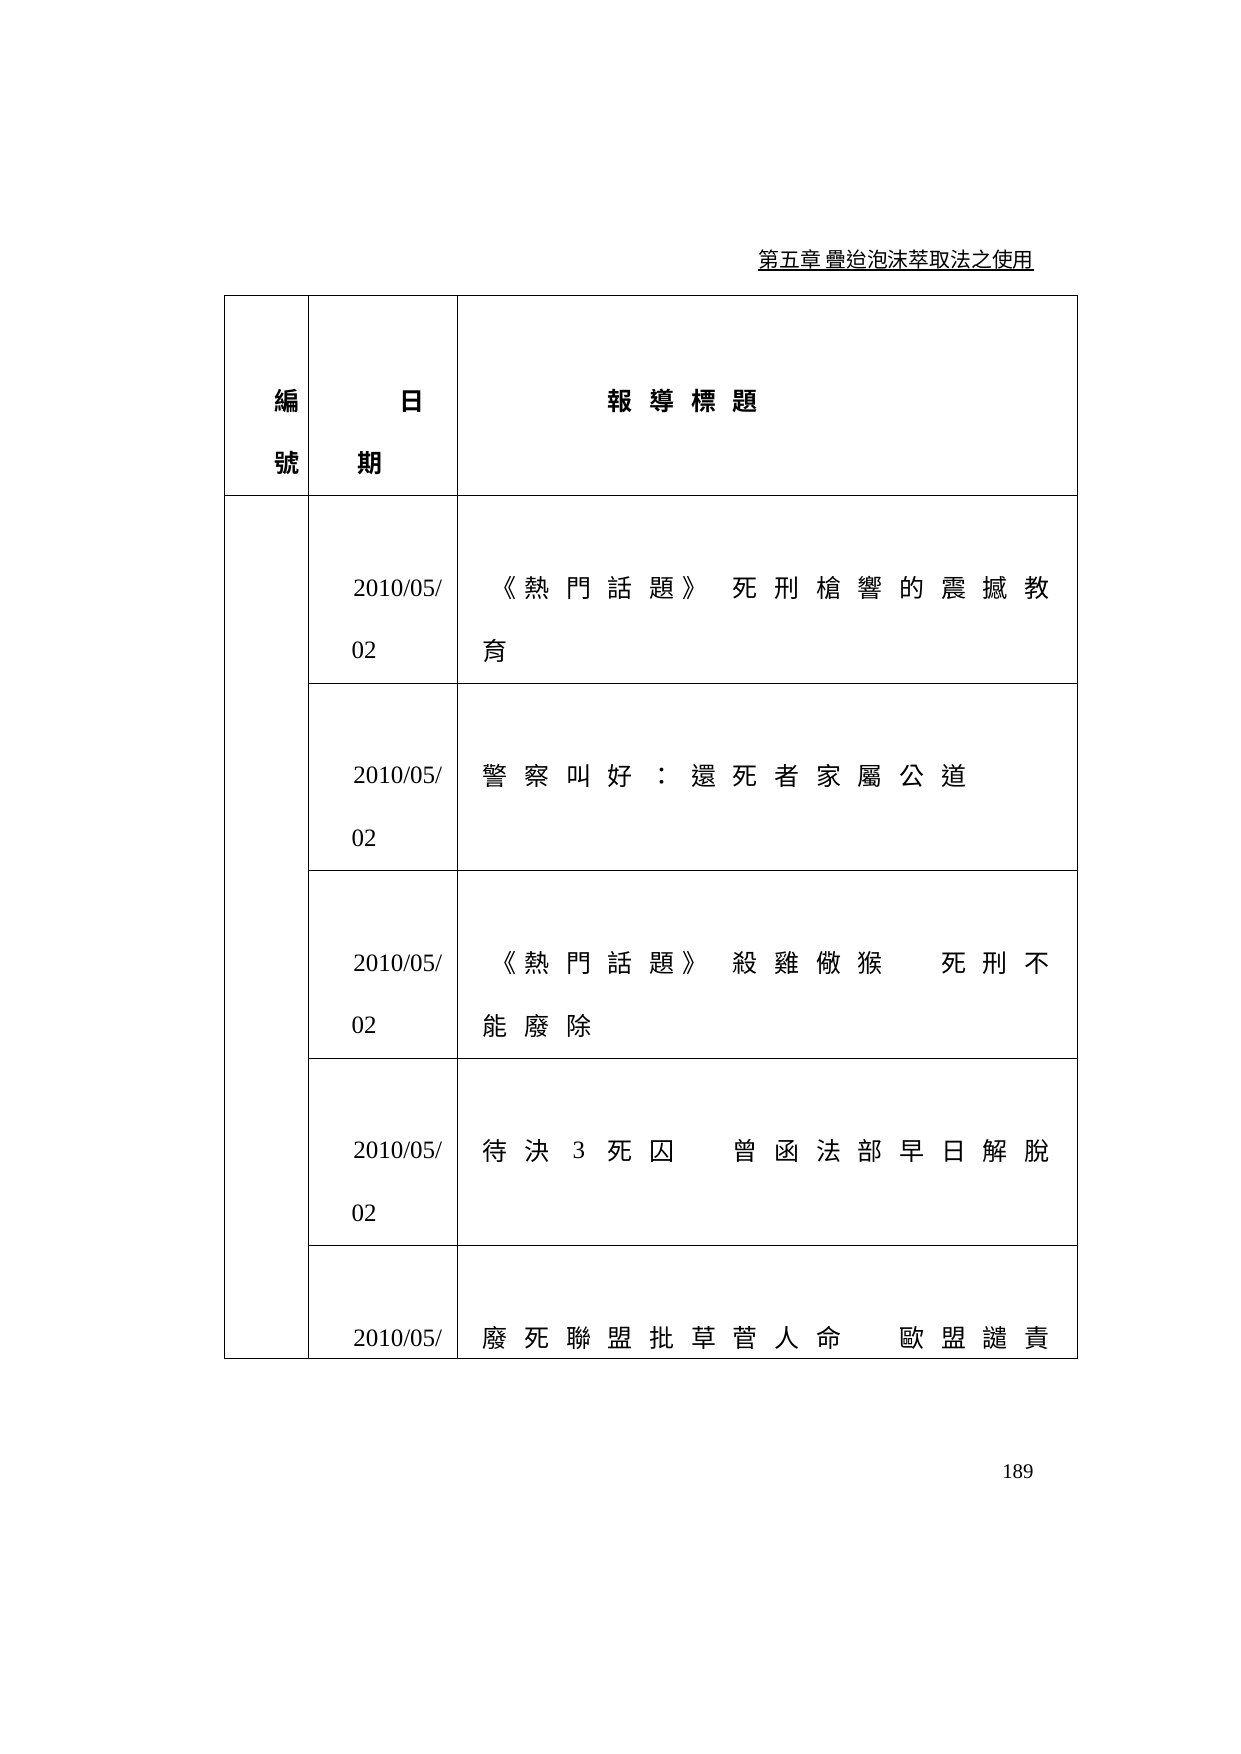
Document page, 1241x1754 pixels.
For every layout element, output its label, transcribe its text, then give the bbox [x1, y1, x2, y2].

table_cell 警察叫好：還死者家屬公道 [458, 684, 1077, 870]
table_header 報導標題 [458, 296, 1077, 495]
table_cell 2010/05/02 [309, 684, 457, 870]
table_header 日期 [309, 296, 457, 495]
table_cell 待決3死囚 曾函法部早日解脫 [458, 1059, 1077, 1245]
table_cell 廢死聯盟批草菅人命 歐盟譴責 [458, 1246, 1077, 1358]
table_cell 2010/05/02 [309, 871, 457, 1058]
table_cell 2010/05/ [309, 1246, 457, 1358]
table_cell 2010/05/02 [309, 1059, 457, 1245]
table_header 編號 [225, 296, 308, 495]
table_cell 《熱門話題》死刑槍響的震撼教育 [458, 496, 1077, 683]
table_cell [225, 496, 308, 1358]
table_cell 《熱門話題》殺雞儆猴 死刑不能廢除 [458, 871, 1077, 1058]
table_cell 2010/05/02 [309, 496, 457, 683]
